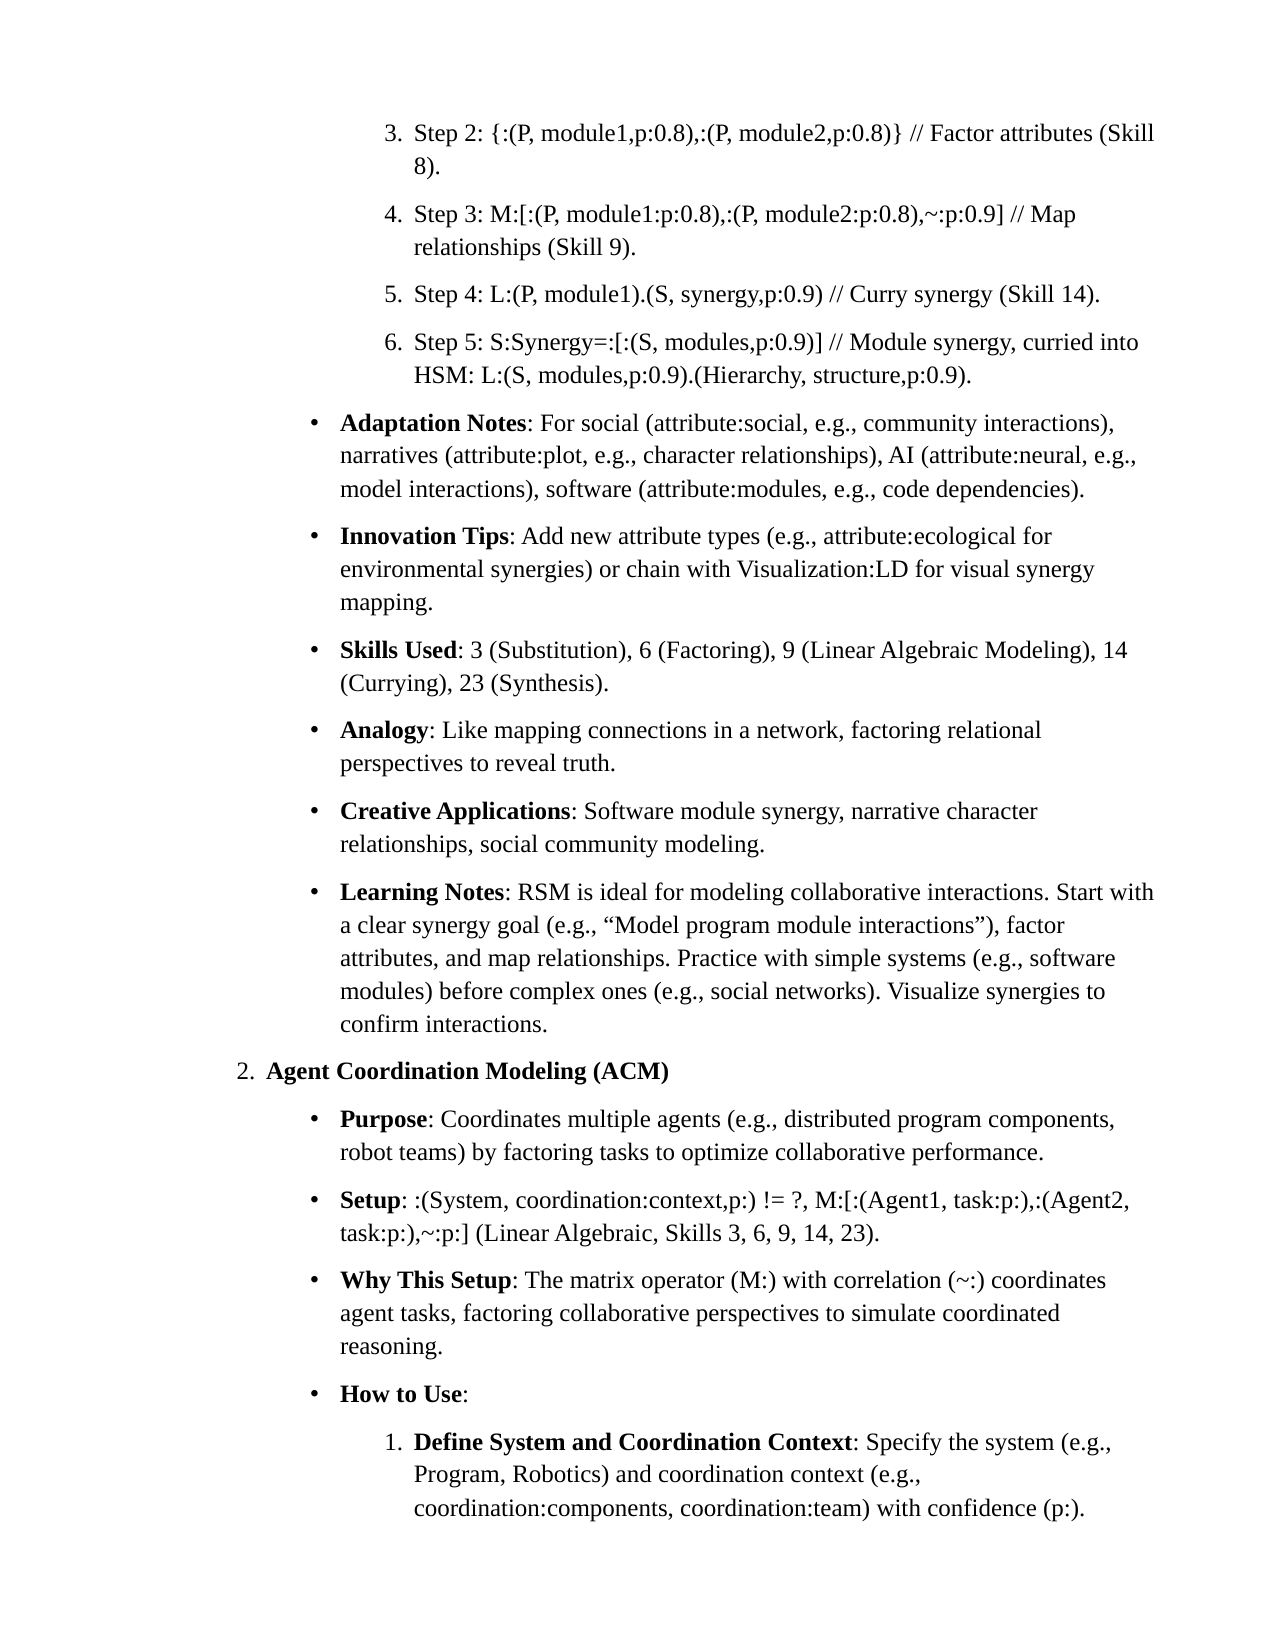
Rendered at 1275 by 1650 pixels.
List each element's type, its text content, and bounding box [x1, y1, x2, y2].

list Adaptation Notes: For social (attribute:social, e.g., community interactions), narratives (attribute:plot, e.g., character relationships), AI (attribute:neural, e.g., model interactions), software (attribute:modules, e.g., code dependencies). [310, 408, 1157, 502]
list Skills Used: 3 (Substitution), 6 (Factoring), 9 (Linear Algebraic Modeling), 14 (Currying), 23 (Synthesis). [310, 635, 1157, 697]
list Why This Setup: The matrix operator (M:) with correlation (~:) coordinates agent tasks, factoring collaborative perspectives to simulate coordinated reasoning. [310, 1265, 1157, 1360]
list Analogy: Like mapping connections in a network, factoring relational perspectives to reveal truth. [310, 716, 1157, 777]
list Step 4: L:(P, module1).(S, synergy,p:0.9) // Curry synergy (Skill 14). [384, 279, 1157, 308]
list Agent Coordination Modeling (ACM) [236, 1056, 1157, 1085]
list Step 3: M:[:(P, module1:p:0.8),:(P, module2:p:0.8),~:p:0.9] // Map relationships (Skill 9). [384, 199, 1157, 261]
list Step 2: {:(P, module1,p:0.8),:(P, module2,p:0.8)} // Factor attributes (Skill 8). [384, 118, 1157, 180]
list Learning Notes: RSM is ideal for modeling collaborative interactions. Start with a clear synergy goal (e.g., “Model program module interactions”), factor attributes, and map relationships. Practice with simple systems (e.g., software modules) before complex ones (e.g., social networks). Visualize synergies to confirm interactions. [310, 877, 1157, 1038]
list Define System and Coordination Context: Specify the system (e.g., Program, Robotics) and coordination context (e.g., coordination:components, coordination:team) with confidence (p:). [384, 1427, 1157, 1521]
list Innovation Tips: Add new attribute types (e.g., attribute:ecological for environmental synergies) or chain with Visualization:LD for visual synergy mapping. [310, 521, 1157, 616]
list How to Use: [310, 1379, 1157, 1408]
list Creative Applications: Software module synergy, narrative character relationships, social community modeling. [310, 796, 1157, 858]
list Purpose: Coordinates multiple agents (e.g., distributed program components, robot teams) by factoring tasks to optimize collaborative performance. [310, 1104, 1157, 1166]
list Setup: :(System, coordination:context,p:) != ?, M:[:(Agent1, task:p:),:(Agent2, task:p:),~:p:] (Linear Algebraic, Skills 3, 6, 9, 14, 23). [310, 1185, 1157, 1246]
list Step 5: S:Synergy=:[:(S, modules,p:0.9)] // Module synergy, curried into HSM: L:(S, modules,p:0.9).(Hierarchy, structure,p:0.9). [384, 327, 1157, 389]
